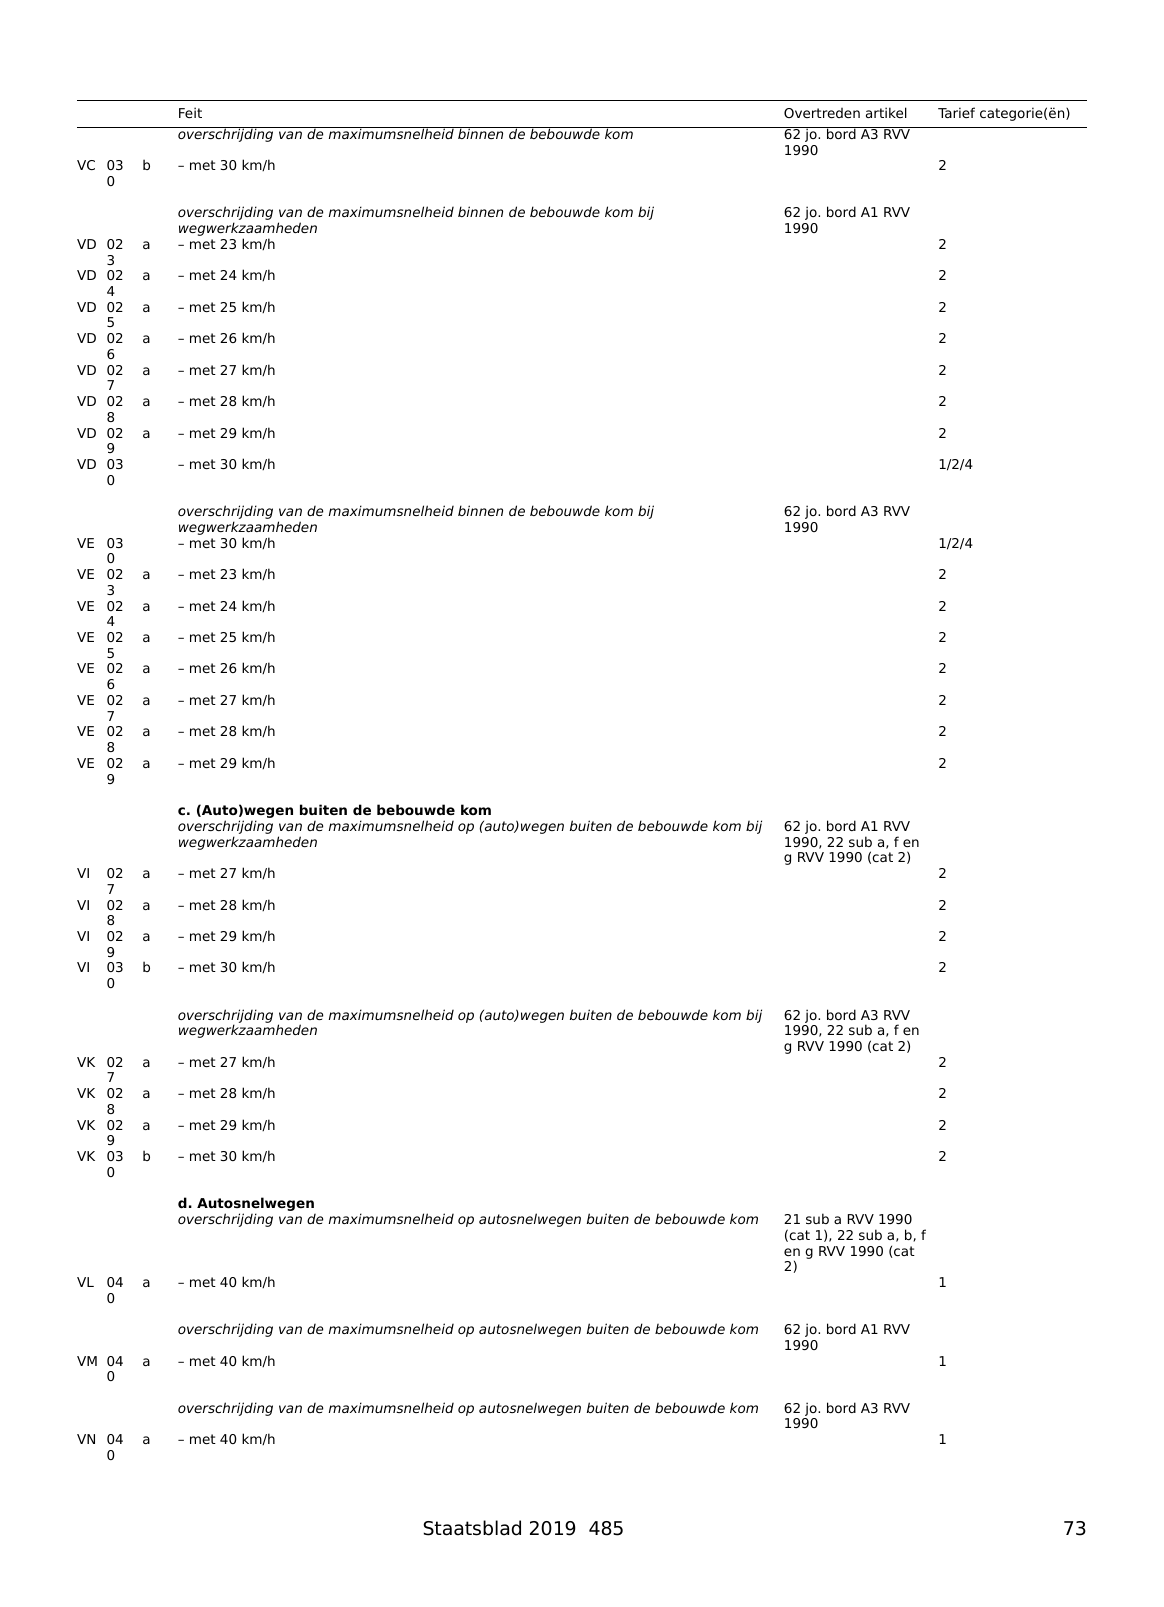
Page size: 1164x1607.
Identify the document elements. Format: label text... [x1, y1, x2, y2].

table_cell [136, 504, 172, 536]
table_cell [778, 1306, 932, 1322]
table_cell [77, 1196, 101, 1212]
table_cell [778, 1385, 932, 1401]
table_cell [101, 190, 136, 205]
table_cell – met 30 km/h [172, 960, 778, 992]
table_cell 040 [101, 1354, 136, 1385]
table_cell 023 [101, 567, 136, 598]
table_cell [778, 803, 932, 819]
table_cell 1 [932, 1432, 1087, 1463]
table_cell VI [77, 897, 101, 929]
table_cell c. (Auto)wegen buiten de bebouwde kom [172, 803, 778, 819]
table_cell 2 [932, 567, 1087, 598]
table_cell [778, 536, 932, 567]
table_cell – met 30 km/h [172, 536, 778, 567]
table_cell overschrijding van de maximumsnelheid op autosnelwegen buiten de bebouwde kom [172, 1401, 778, 1432]
table_cell VD [77, 425, 101, 457]
table_cell [77, 1180, 101, 1196]
table_cell [778, 1086, 932, 1117]
table_cell 030 [101, 158, 136, 189]
table_cell a [136, 1275, 172, 1306]
table_cell a [136, 331, 172, 362]
table_cell [778, 158, 932, 189]
table_cell VC [77, 158, 101, 189]
table_cell [136, 992, 172, 1007]
table_cell 2 [932, 394, 1087, 425]
table_cell [778, 661, 932, 693]
table_cell VE [77, 724, 101, 756]
table_cell – met 30 km/h [172, 158, 778, 189]
table_cell [778, 756, 932, 787]
table_cell 029 [101, 929, 136, 960]
table_cell 21 sub a RVV 1990 (cat 1), 22 sub a, b, f en g RVV 1990 (cat 2) [778, 1212, 932, 1275]
table_cell – met 40 km/h [172, 1432, 778, 1463]
table_cell [778, 787, 932, 803]
table_cell [932, 190, 1087, 205]
table_cell – met 40 km/h [172, 1354, 778, 1385]
table_cell [101, 488, 136, 504]
table_cell [101, 205, 136, 237]
table_cell overschrijding van de maximumsnelheid op (auto)wegen buiten de bebouwde kom bij wegwerkzaamheden [172, 1008, 778, 1054]
table_cell [77, 1322, 101, 1353]
table_cell [77, 488, 101, 504]
table_cell 2 [932, 756, 1087, 787]
table_cell [932, 128, 1087, 158]
table_cell [778, 866, 932, 897]
table_cell 2 [932, 929, 1087, 960]
table_cell – met 23 km/h [172, 567, 778, 598]
table_cell [778, 929, 932, 960]
table_cell – met 30 km/h [172, 1149, 778, 1180]
table_cell b [136, 158, 172, 189]
table_cell [101, 1385, 136, 1401]
table_cell VD [77, 457, 101, 488]
table_cell [77, 1401, 101, 1432]
table_cell [172, 488, 778, 504]
table_cell [778, 960, 932, 992]
table_cell 2 [932, 1149, 1087, 1180]
table_cell a [136, 1354, 172, 1385]
table_cell 62 jo. bord A3 RVV 1990 [778, 128, 932, 158]
table_cell 2 [932, 300, 1087, 331]
table_cell [136, 1180, 172, 1196]
table_cell VD [77, 268, 101, 299]
table_cell [136, 190, 172, 205]
table_cell d. Autosnelwegen [172, 1196, 778, 1212]
table_cell a [136, 268, 172, 299]
table_cell [136, 1306, 172, 1322]
table_cell 2 [932, 866, 1087, 897]
table_cell – met 29 km/h [172, 929, 778, 960]
table_cell 029 [101, 425, 136, 457]
table_cell [932, 803, 1087, 819]
table_cell 040 [101, 1275, 136, 1306]
table_cell 027 [101, 363, 136, 394]
table_cell 028 [101, 394, 136, 425]
table_cell [101, 803, 136, 819]
table_cell 025 [101, 630, 136, 661]
table_cell b [136, 1149, 172, 1180]
table_header [77, 101, 101, 127]
table_header Overtreden artikel [778, 101, 932, 127]
table_cell [778, 1354, 932, 1385]
table_cell 1/2/4 [932, 457, 1087, 488]
table_cell [778, 488, 932, 504]
table_cell [778, 1432, 932, 1463]
table_cell a [136, 599, 172, 630]
table_cell VK [77, 1086, 101, 1117]
table_cell 2 [932, 1086, 1087, 1117]
table_cell overschrijding van de maximumsnelheid op autosnelwegen buiten de bebouwde kom [172, 1212, 778, 1275]
table_cell – met 30 km/h [172, 457, 778, 488]
table_cell – met 26 km/h [172, 331, 778, 362]
table_cell 040 [101, 1432, 136, 1463]
table_cell [77, 1385, 101, 1401]
table_cell [136, 457, 172, 488]
table_cell [932, 1212, 1087, 1275]
table_cell [932, 1385, 1087, 1401]
table_cell VL [77, 1275, 101, 1306]
table_cell [778, 268, 932, 299]
table_cell [136, 536, 172, 567]
table_cell 2 [932, 158, 1087, 189]
table_cell 2 [932, 599, 1087, 630]
table_header [101, 101, 136, 127]
table_cell VD [77, 300, 101, 331]
table_cell 024 [101, 599, 136, 630]
table_cell [77, 992, 101, 1007]
table_cell [136, 787, 172, 803]
table_cell [778, 567, 932, 598]
table_cell – met 28 km/h [172, 724, 778, 756]
table_cell VE [77, 661, 101, 693]
table_cell a [136, 237, 172, 268]
table_cell [778, 693, 932, 724]
table_cell 2 [932, 425, 1087, 457]
table_cell 62 jo. bord A1 RVV 1990, 22 sub a, f en g RVV 1990 (cat 2) [778, 819, 932, 866]
table_cell [77, 205, 101, 237]
table_cell 028 [101, 897, 136, 929]
table_cell 023 [101, 237, 136, 268]
table_cell VK [77, 1055, 101, 1086]
table_cell a [136, 756, 172, 787]
table_cell a [136, 300, 172, 331]
table_cell 030 [101, 536, 136, 567]
table_cell a [136, 1432, 172, 1463]
table_cell a [136, 724, 172, 756]
table_cell 027 [101, 693, 136, 724]
table_cell [136, 488, 172, 504]
table_cell [778, 1055, 932, 1086]
table_cell 62 jo. bord A3 RVV 1990 [778, 504, 932, 536]
table_cell 026 [101, 661, 136, 693]
table_cell [77, 803, 101, 819]
table_cell 029 [101, 1118, 136, 1149]
table_cell overschrijding van de maximumsnelheid op (auto)wegen buiten de bebouwde kom bij wegwerkzaamheden [172, 819, 778, 866]
table_cell [778, 992, 932, 1007]
table_cell – met 23 km/h [172, 237, 778, 268]
table_cell VK [77, 1149, 101, 1180]
table_cell a [136, 363, 172, 394]
table_cell 1/2/4 [932, 536, 1087, 567]
table_cell [778, 300, 932, 331]
table_cell – met 25 km/h [172, 300, 778, 331]
table_cell VK [77, 1118, 101, 1149]
table_cell – met 28 km/h [172, 897, 778, 929]
table_cell [778, 1149, 932, 1180]
table_cell [101, 1180, 136, 1196]
table_cell [932, 1008, 1087, 1054]
table_cell [77, 787, 101, 803]
table_cell 2 [932, 1118, 1087, 1149]
table_cell [172, 1385, 778, 1401]
table_cell – met 27 km/h [172, 693, 778, 724]
table_cell [136, 819, 172, 866]
table_cell [136, 205, 172, 237]
table_cell [932, 1180, 1087, 1196]
table_cell [932, 488, 1087, 504]
table_cell [77, 128, 101, 158]
table_cell 62 jo. bord A1 RVV 1990 [778, 1322, 932, 1353]
table_cell VD [77, 331, 101, 362]
table_cell VI [77, 866, 101, 897]
table_cell 2 [932, 661, 1087, 693]
table_cell a [136, 693, 172, 724]
table_cell 2 [932, 724, 1087, 756]
table_cell a [136, 661, 172, 693]
table_cell – met 27 km/h [172, 363, 778, 394]
table_cell VE [77, 536, 101, 567]
table_cell a [136, 1055, 172, 1086]
table_cell [778, 1118, 932, 1149]
table_cell a [136, 567, 172, 598]
table_cell 2 [932, 693, 1087, 724]
table_cell 2 [932, 237, 1087, 268]
table_cell a [136, 630, 172, 661]
table_cell [101, 992, 136, 1007]
table_cell [136, 128, 172, 158]
table_cell 030 [101, 457, 136, 488]
table_cell – met 24 km/h [172, 599, 778, 630]
table_cell [77, 1008, 101, 1054]
table_cell [778, 1180, 932, 1196]
table_cell 2 [932, 630, 1087, 661]
table_cell a [136, 1118, 172, 1149]
table_cell [932, 1322, 1087, 1353]
table_cell [77, 190, 101, 205]
table_cell [101, 1196, 136, 1212]
table_cell VE [77, 599, 101, 630]
table_cell 030 [101, 960, 136, 992]
table_cell [172, 1306, 778, 1322]
table_cell 027 [101, 1055, 136, 1086]
table_cell [136, 803, 172, 819]
table_cell [778, 1275, 932, 1306]
table_cell overschrijding van de maximumsnelheid binnen de bebouwde kom bij wegwerkzaamheden [172, 504, 778, 536]
table_cell – met 40 km/h [172, 1275, 778, 1306]
table_cell [932, 205, 1087, 237]
table_cell 62 jo. bord A3 RVV 1990 [778, 1401, 932, 1432]
table_cell VD [77, 394, 101, 425]
table_cell VM [77, 1354, 101, 1385]
table_cell 027 [101, 866, 136, 897]
table_cell 024 [101, 268, 136, 299]
table_header Feit [172, 101, 778, 127]
table_cell [778, 363, 932, 394]
table_cell VD [77, 363, 101, 394]
table_cell [101, 819, 136, 866]
table_cell 1 [932, 1354, 1087, 1385]
table_cell VE [77, 756, 101, 787]
table_cell VI [77, 929, 101, 960]
table_cell [778, 897, 932, 929]
table_cell a [136, 1086, 172, 1117]
table_cell 2 [932, 897, 1087, 929]
table_cell 62 jo. bord A3 RVV 1990, 22 sub a, f en g RVV 1990 (cat 2) [778, 1008, 932, 1054]
table_cell VE [77, 630, 101, 661]
table_cell [77, 819, 101, 866]
table_cell a [136, 394, 172, 425]
table_cell 028 [101, 1086, 136, 1117]
table_cell overschrijding van de maximumsnelheid binnen de bebouwde kom [172, 128, 778, 158]
table_cell 2 [932, 268, 1087, 299]
table_cell [932, 504, 1087, 536]
table_cell – met 29 km/h [172, 1118, 778, 1149]
table_cell [778, 457, 932, 488]
table_cell [778, 331, 932, 362]
table_cell [136, 1401, 172, 1432]
table_cell [136, 1008, 172, 1054]
table_cell [136, 1385, 172, 1401]
table_cell [136, 1212, 172, 1275]
table_cell 025 [101, 300, 136, 331]
table_cell – met 29 km/h [172, 756, 778, 787]
table_cell [101, 787, 136, 803]
table_cell [932, 1401, 1087, 1432]
table_cell 62 jo. bord A1 RVV 1990 [778, 205, 932, 237]
table_cell [136, 1322, 172, 1353]
table_cell b [136, 960, 172, 992]
table_cell 2 [932, 363, 1087, 394]
table_cell VE [77, 693, 101, 724]
table_cell [77, 1212, 101, 1275]
table_cell [932, 787, 1087, 803]
table_cell 1 [932, 1275, 1087, 1306]
table_cell – met 28 km/h [172, 1086, 778, 1117]
table_cell 2 [932, 1055, 1087, 1086]
table_cell 2 [932, 960, 1087, 992]
table_cell [101, 504, 136, 536]
table_cell [778, 1196, 932, 1212]
table_cell a [136, 425, 172, 457]
table_cell VN [77, 1432, 101, 1463]
table_cell [101, 128, 136, 158]
table_cell [101, 1212, 136, 1275]
table_header [136, 101, 172, 127]
table_header Tarief categorie(ën) [932, 101, 1087, 127]
table_cell – met 25 km/h [172, 630, 778, 661]
table_cell [778, 724, 932, 756]
table_cell [101, 1008, 136, 1054]
table_cell [172, 1180, 778, 1196]
table_cell 030 [101, 1149, 136, 1180]
table_cell [101, 1322, 136, 1353]
table_cell – met 27 km/h [172, 866, 778, 897]
table_cell [101, 1401, 136, 1432]
table_cell [778, 394, 932, 425]
table_cell – met 24 km/h [172, 268, 778, 299]
table_cell [778, 599, 932, 630]
table_cell [172, 787, 778, 803]
table_cell [77, 504, 101, 536]
table_cell – met 27 km/h [172, 1055, 778, 1086]
table_cell [172, 190, 778, 205]
table_cell – met 29 km/h [172, 425, 778, 457]
table_cell [932, 1196, 1087, 1212]
table_cell 028 [101, 724, 136, 756]
table_cell VD [77, 237, 101, 268]
table_cell – met 26 km/h [172, 661, 778, 693]
table_cell [932, 1306, 1087, 1322]
table_cell [778, 190, 932, 205]
table_cell 2 [932, 331, 1087, 362]
table_cell VI [77, 960, 101, 992]
table_cell [932, 819, 1087, 866]
table_cell [172, 992, 778, 1007]
table_cell [77, 1306, 101, 1322]
table_cell [932, 992, 1087, 1007]
table_cell [136, 1196, 172, 1212]
table_cell a [136, 866, 172, 897]
table_cell VE [77, 567, 101, 598]
table_cell 026 [101, 331, 136, 362]
table_cell overschrijding van de maximumsnelheid op autosnelwegen buiten de bebouwde kom [172, 1322, 778, 1353]
table_cell 029 [101, 756, 136, 787]
table_cell [778, 237, 932, 268]
table_cell [778, 630, 932, 661]
table_cell [101, 1306, 136, 1322]
table_cell a [136, 929, 172, 960]
table_cell a [136, 897, 172, 929]
table_cell overschrijding van de maximumsnelheid binnen de bebouwde kom bij wegwerkzaamheden [172, 205, 778, 237]
table_cell – met 28 km/h [172, 394, 778, 425]
table_cell [778, 425, 932, 457]
